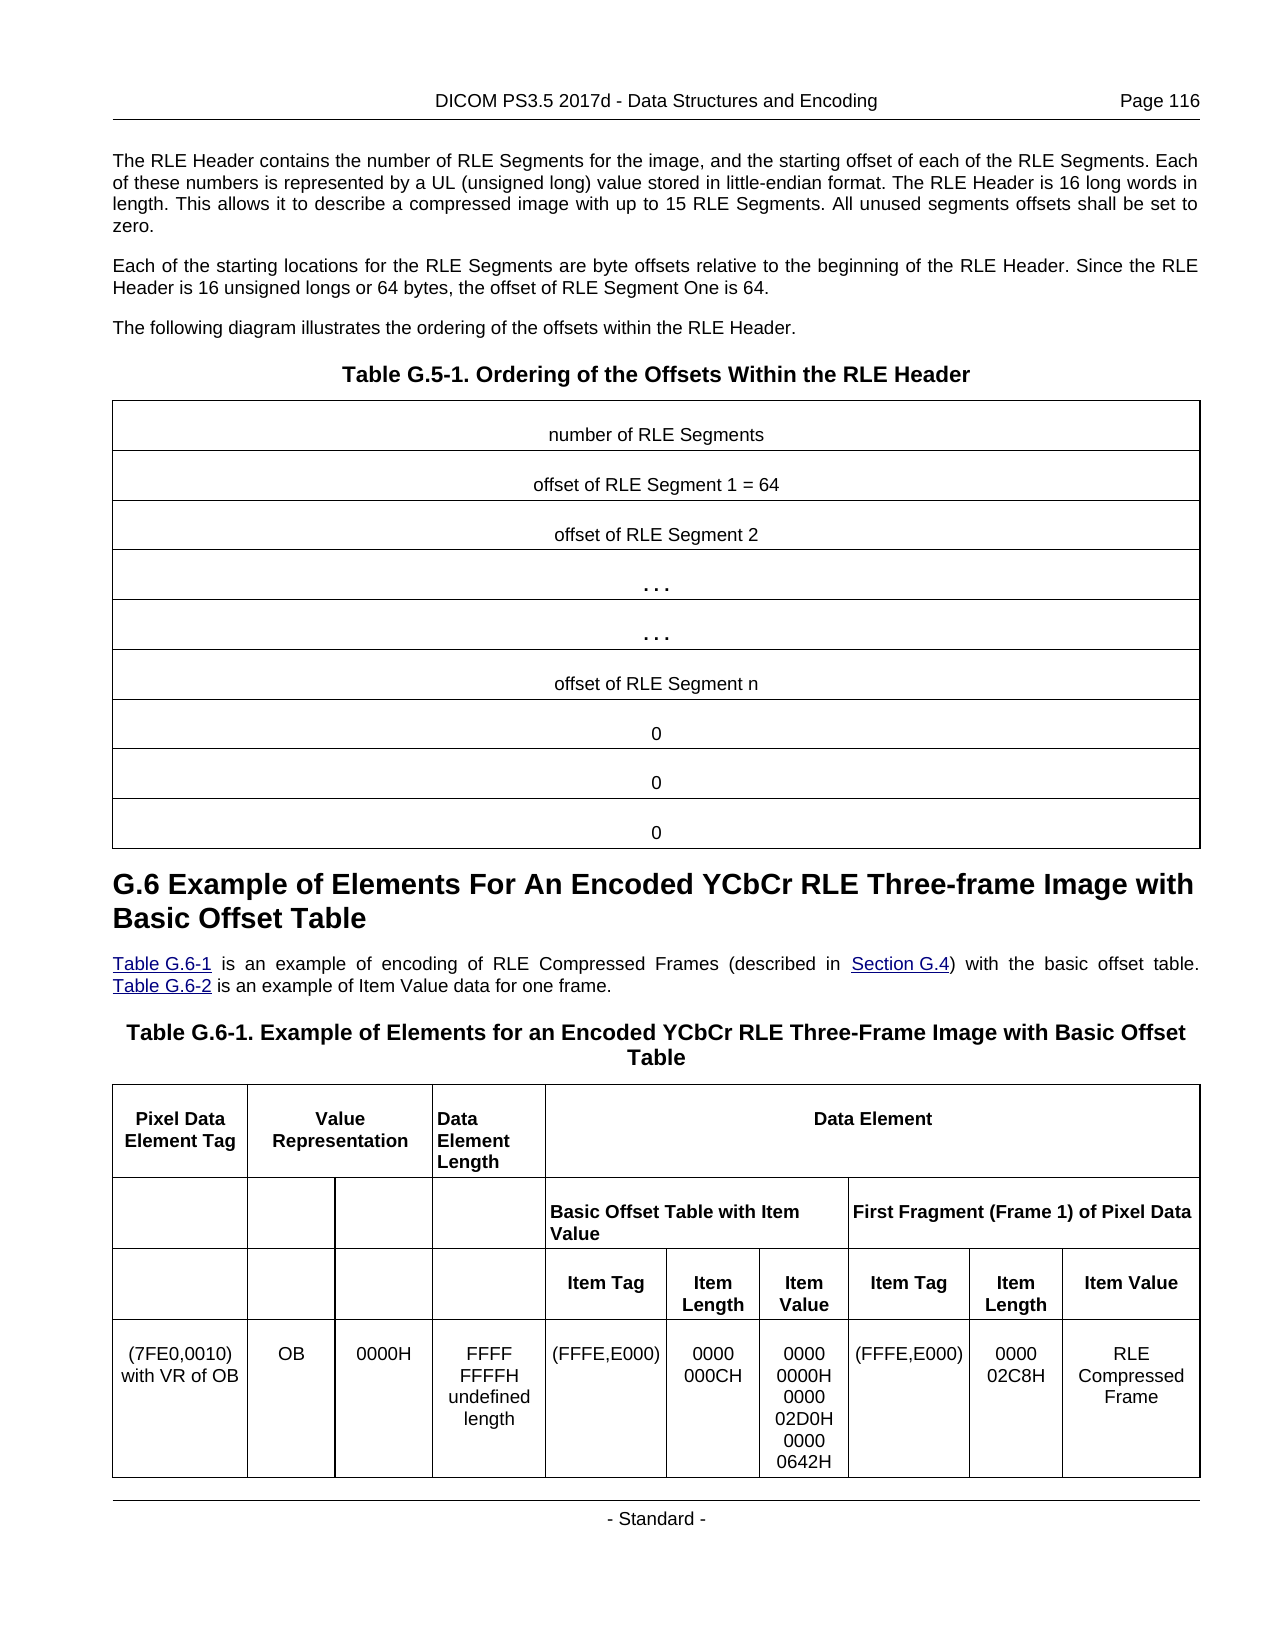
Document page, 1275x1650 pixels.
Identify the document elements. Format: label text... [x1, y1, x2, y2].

table_cell [113, 1178, 247, 1248]
table_cell Item Tag [546, 1249, 666, 1319]
table_cell Basic Offset Table with Item Value [546, 1178, 848, 1248]
text The following diagram illustrates the ordering of the offsets within the RLE Header. [112, 317, 1200, 338]
table_cell Item Tag [849, 1249, 969, 1319]
table_cell [433, 1249, 545, 1319]
table_cell offset of RLE Segment 1 = 64 [113, 451, 1199, 500]
table_cell [336, 1178, 432, 1248]
table_cell [336, 1249, 432, 1319]
table_cell . . . [113, 550, 1199, 599]
table_cell Item Length [970, 1249, 1062, 1319]
table_cell Item Value [760, 1249, 848, 1319]
table_cell (FFFE,E000) [546, 1320, 666, 1477]
table_cell FFFF FFFFH undefined length [433, 1320, 545, 1477]
text Table G.6-1 is an example of encoding of RLE Compressed Frames (described in Section G.4) with the basic offset table. Table G.6-2 is an example of Item Value data for one frame. [112, 953, 1200, 996]
text Each of the starting locations for the RLE Segments are byte offsets relative to the beginning of the RLE Header. Since the RLE Header is 16 unsigned longs or 64 bytes, the offset of RLE Segment One is 64. [112, 255, 1200, 298]
text G.6 Example of Elements For An Encoded YCbCr RLE Three-frame Image with Basic Offset Table [112, 867, 1200, 934]
table_cell 0000H [336, 1320, 432, 1477]
table_cell (FFFE,E000) [849, 1320, 969, 1477]
table_header Data Element Length [433, 1085, 545, 1177]
table_cell 0 [113, 700, 1199, 748]
table_cell Item Length [667, 1249, 759, 1319]
table_cell RLE Compressed Frame [1063, 1320, 1199, 1477]
table_cell offset of RLE Segment n [113, 650, 1199, 698]
table_cell [113, 1249, 247, 1319]
table_cell offset of RLE Segment 2 [113, 501, 1199, 549]
table_cell OB [248, 1320, 334, 1477]
table_header number of RLE Segments [113, 401, 1199, 450]
table_cell [248, 1178, 334, 1248]
text Table G.6-1. Example of Elements for an Encoded YCbCr RLE Three-Frame Image with Basic Offset Table [112, 1019, 1200, 1070]
table_cell 0000 0000H 0000 02D0H 0000 0642H [760, 1320, 848, 1477]
table_cell [248, 1249, 334, 1319]
text The RLE Header contains the number of RLE Segments for the image, and the starting offset of each of the RLE Segments. Each of these numbers is represented by a UL (unsigned long) value stored in little-endian format. The RLE Header is 16 long words in length. This allows it to describe a compressed image with up to 15 RLE Segments. All unused segments offsets shall be set to zero. [112, 150, 1200, 236]
table_cell [433, 1178, 545, 1248]
table_cell 0 [113, 799, 1199, 847]
table_header Pixel Data Element Tag [113, 1085, 247, 1177]
table_header Value Representation [248, 1085, 432, 1177]
table_cell Item Value [1063, 1249, 1199, 1319]
table_cell . . . [113, 600, 1199, 649]
table_header Data Element [546, 1085, 1199, 1177]
table_cell (7FE0,0010) with VR of OB [113, 1320, 247, 1477]
table_cell 0000 02C8H [970, 1320, 1062, 1477]
table_cell First Fragment (Frame 1) of Pixel Data [849, 1178, 1199, 1248]
table_cell 0000 000CH [667, 1320, 759, 1477]
table_cell 0 [113, 749, 1199, 798]
text Table G.5-1. Ordering of the Offsets Within the RLE Header [112, 361, 1200, 387]
